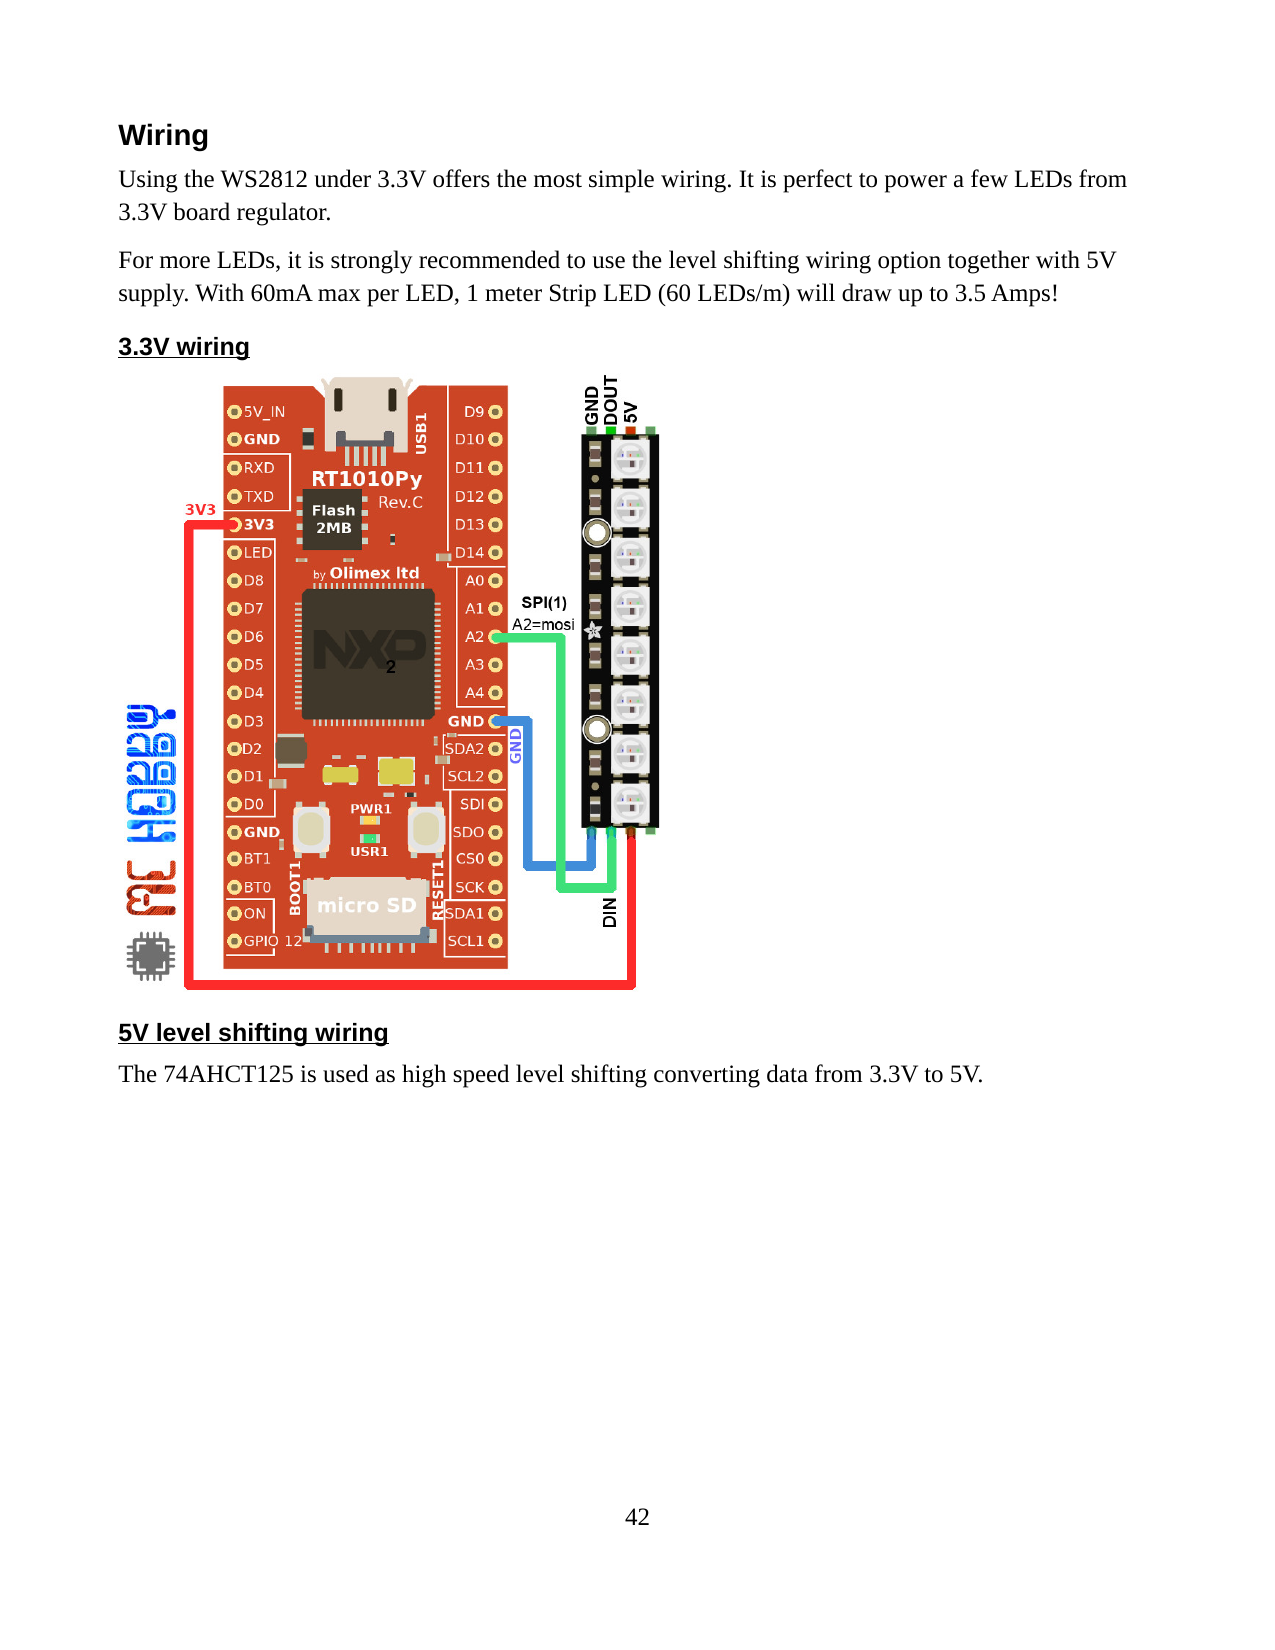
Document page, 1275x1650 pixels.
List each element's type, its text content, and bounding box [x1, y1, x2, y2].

subtitle 3.3V wiring [118, 332, 1157, 361]
text For more LEDs, it is strongly recommended to use the level shifting wiring option together with 5V supply. With 60mA max per LED, 1 meter Strip LED (60 LEDs/m) will draw up to 3.5 Amps! [118, 245, 1157, 307]
picture [118, 373, 660, 993]
subtitle 5V level shifting wiring [118, 1018, 1157, 1047]
text The 74AHCT125 is used as high speed level shifting converting data from 3.3V to 5V. [118, 1059, 1157, 1088]
subtitle Wiring [118, 118, 1157, 152]
text Using the WS2812 under 3.3V offers the most simple wiring. It is perfect to power a few LEDs from 3.3V board regulator. [118, 164, 1157, 226]
